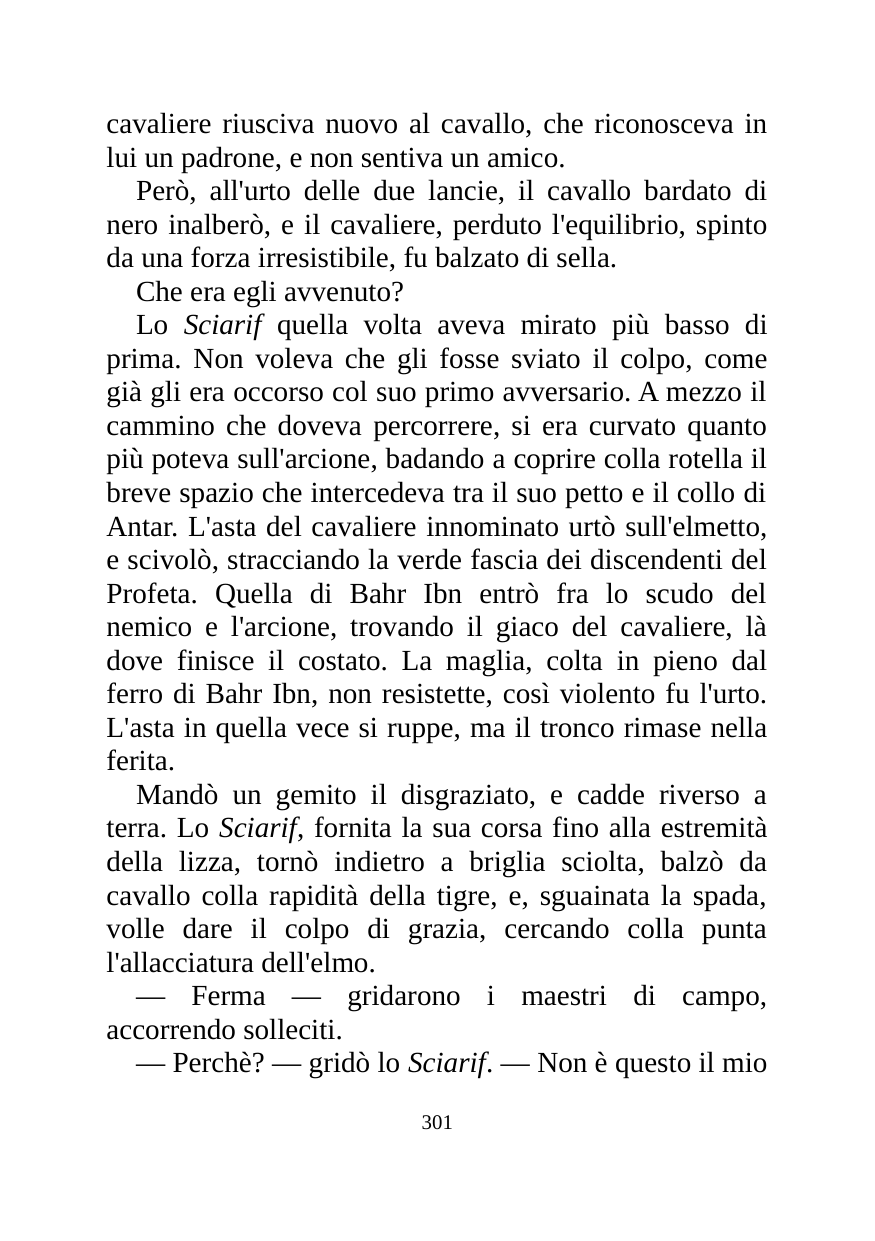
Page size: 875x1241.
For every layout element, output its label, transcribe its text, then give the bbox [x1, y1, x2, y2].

text Però, all'urto delle due lancie, il cavallo bardato di nero inalberò, e il cavaliere, perduto l'equilibrio, spinto da una forza irresistibile, fu balzato di sella. [106, 173, 768, 274]
text cavaliere riusciva nuovo al cavallo, che riconosceva in lui un padrone, e non sentiva un amico. [106, 106, 768, 173]
text Mandò un gemito il disgraziato, e cadde riverso a terra. Lo Sciarif, fornita la sua corsa fino alla estremità della lizza, tornò indietro a briglia sciolta, balzò da cavallo colla rapidità della tigre, e, sguainata la spada, volle dare il colpo di grazia, cercando colla punta l'allacciatura dell'elmo. [106, 777, 768, 978]
text — Perchè? — gridò lo Sciarif. — Non è questo il mio [106, 1045, 768, 1079]
text Che era egli avvenuto? [106, 274, 768, 307]
text Lo Sciarif quella volta aveva mirato più basso di prima. Non voleva che gli fosse sviato il colpo, come già gli era occorso col suo primo avversario. A mezzo il cammino che doveva percorrere, si era curvato quanto più poteva sull'arcione, badando a coprire colla rotella il breve spazio che intercedeva tra il suo petto e il collo di Antar. L'asta del cavaliere innominato urtò sull'elmetto, e scivolò, stracciando la verde fascia dei discendenti del Profeta. Quella di Bahr Ibn entrò fra lo scudo del nemico e l'arcione, trovando il giaco del cavaliere, là dove finisce il costato. La maglia, colta in pieno dal ferro di Bahr Ibn, non resistette, così violento fu l'urto. L'asta in quella vece si ruppe, ma il tronco rimase nella ferita. [106, 307, 768, 777]
text — Ferma — gridarono i maestri di campo, accorrendo solleciti. [106, 978, 768, 1045]
